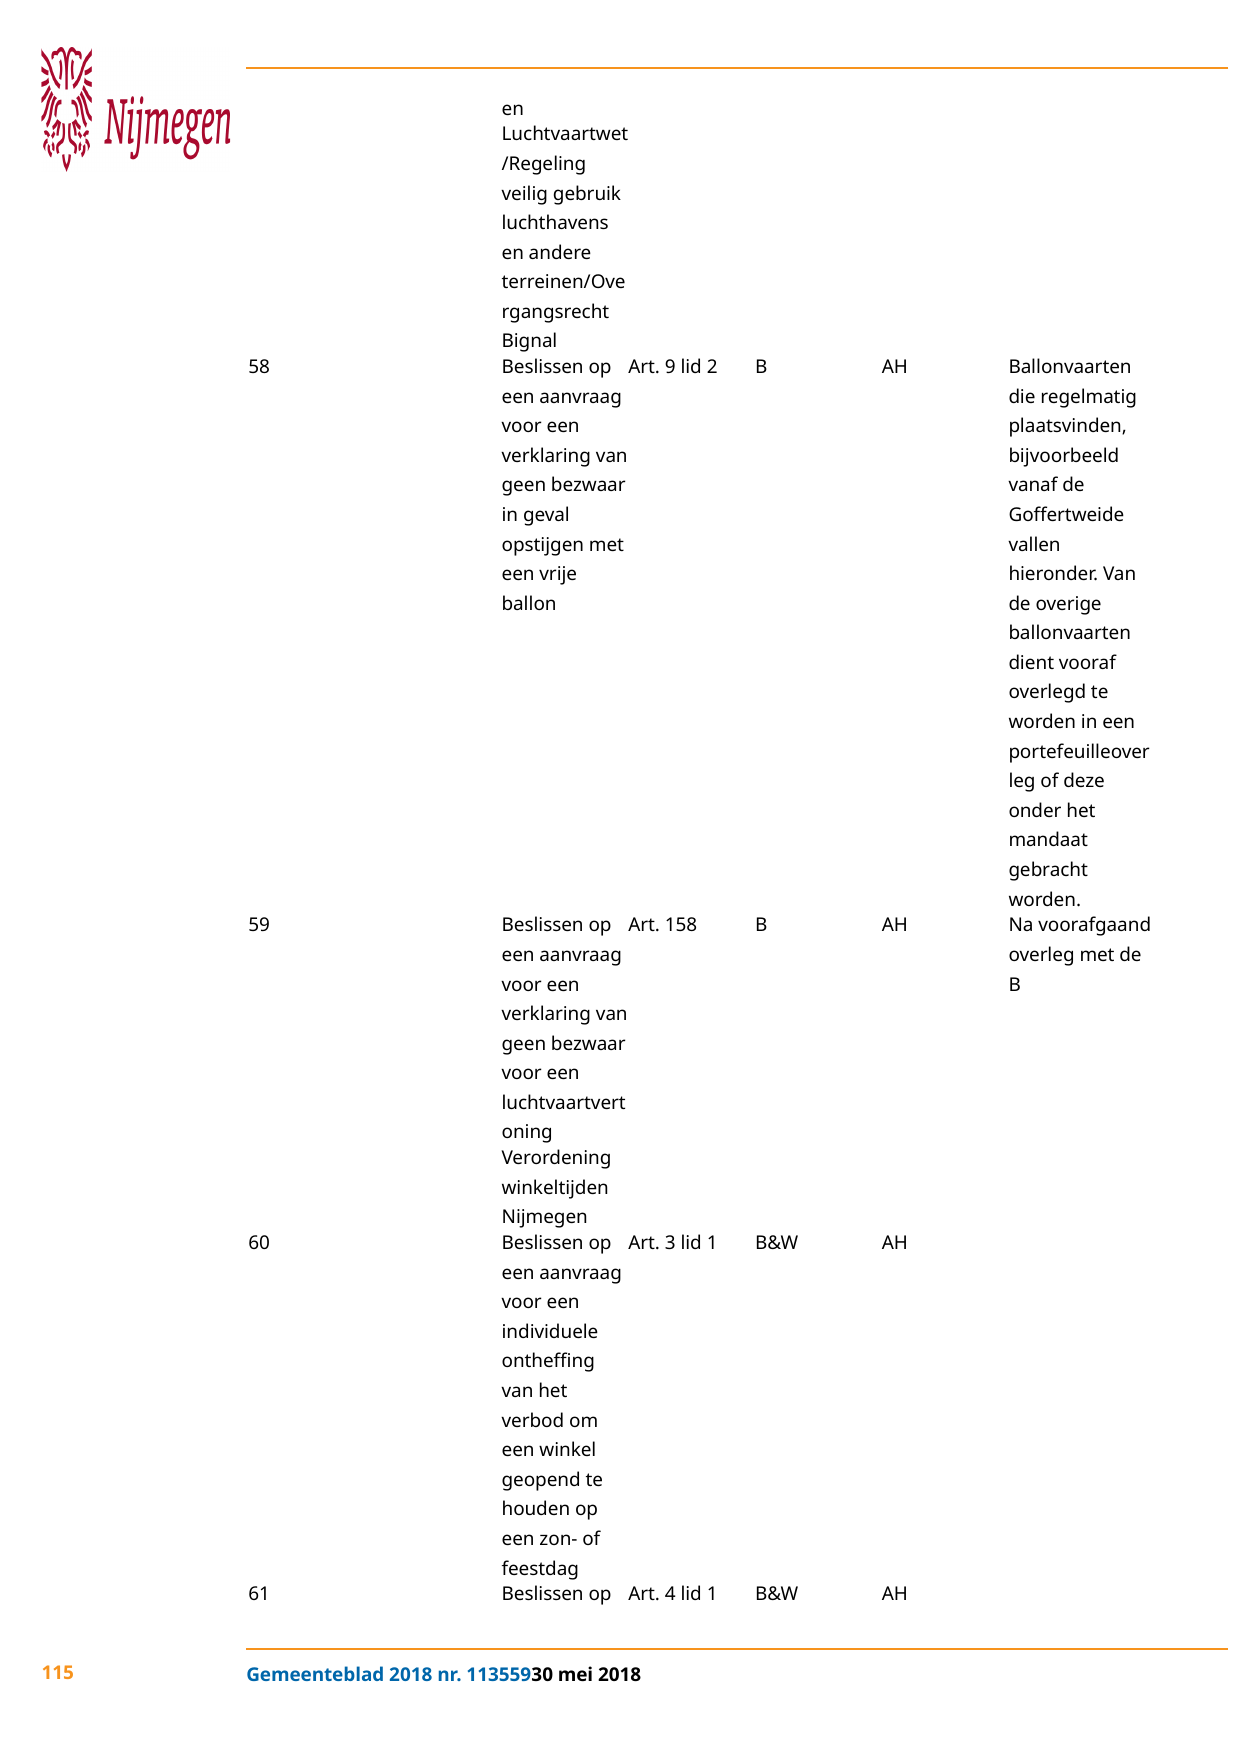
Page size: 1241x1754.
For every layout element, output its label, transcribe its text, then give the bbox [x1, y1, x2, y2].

table_cell Art. 9 lid 2 [628, 353, 755, 912]
table_cell [248, 121, 501, 353]
table_cell [882, 121, 1008, 353]
table_cell [882, 95, 1008, 121]
table_cell AH [882, 1229, 1008, 1580]
table_cell [1008, 1144, 1152, 1229]
table_cell [1008, 121, 1152, 353]
table_cell B&W [755, 1580, 882, 1606]
table_cell [1008, 95, 1152, 121]
table_cell B&W [755, 1229, 882, 1580]
table_cell 59 [248, 912, 501, 1144]
table_cell [755, 1144, 882, 1229]
table_cell Luchtvaartwet/Regeling veilig gebruik luchthavens en andere terreinen/Overgangsrecht Bignal [501, 121, 628, 353]
table_cell [755, 95, 882, 121]
table_cell Ballonvaarten die regelmatig plaatsvinden, bijvoorbeeld vanaf de Goffertweide vallen hieronder. Van de overige ballonvaarten dient vooraf overlegd te worden in een portefeuilleoverleg of deze onder het mandaat gebracht worden. [1008, 353, 1152, 912]
table_cell Beslissen op een aanvraag voor een verklaring van geen bezwaar in geval opstijgen met een vrije ballon [501, 353, 628, 912]
table_cell [755, 121, 882, 353]
table_cell 61 [248, 1580, 501, 1606]
picture [41, 47, 231, 172]
table_cell Beslissen op een aanvraag voor een verklaring van geen bezwaar voor een luchtvaartvertoning [501, 912, 628, 1144]
table_cell AH [882, 912, 1008, 1144]
table_cell [628, 1144, 755, 1229]
table_cell 58 [248, 353, 501, 912]
table_cell Beslissen op [501, 1580, 628, 1606]
table_cell Art. 3 lid 1 [628, 1229, 755, 1580]
table_cell Art. 158 [628, 912, 755, 1144]
table_cell Verordening winkeltijden Nijmegen [501, 1144, 628, 1229]
table_cell [1008, 1229, 1152, 1580]
table_cell AH [882, 353, 1008, 912]
table_cell 60 [248, 1229, 501, 1580]
table_cell B [755, 912, 882, 1144]
table_cell [248, 1144, 501, 1229]
table_cell [248, 95, 501, 121]
table_cell Beslissen op een aanvraag voor een individuele ontheffing van het verbod om een winkel geopend te houden op een zon- of feestdag [501, 1229, 628, 1580]
table_cell [628, 95, 755, 121]
table_cell Na voorafgaand overleg met de B [1008, 912, 1152, 1144]
table_cell [882, 1144, 1008, 1229]
table_cell B [755, 353, 882, 912]
table_cell [1008, 1580, 1152, 1606]
table_cell Art. 4 lid 1 [628, 1580, 755, 1606]
table_cell [628, 121, 755, 353]
table_cell en [501, 95, 628, 121]
table_cell AH [882, 1580, 1008, 1606]
